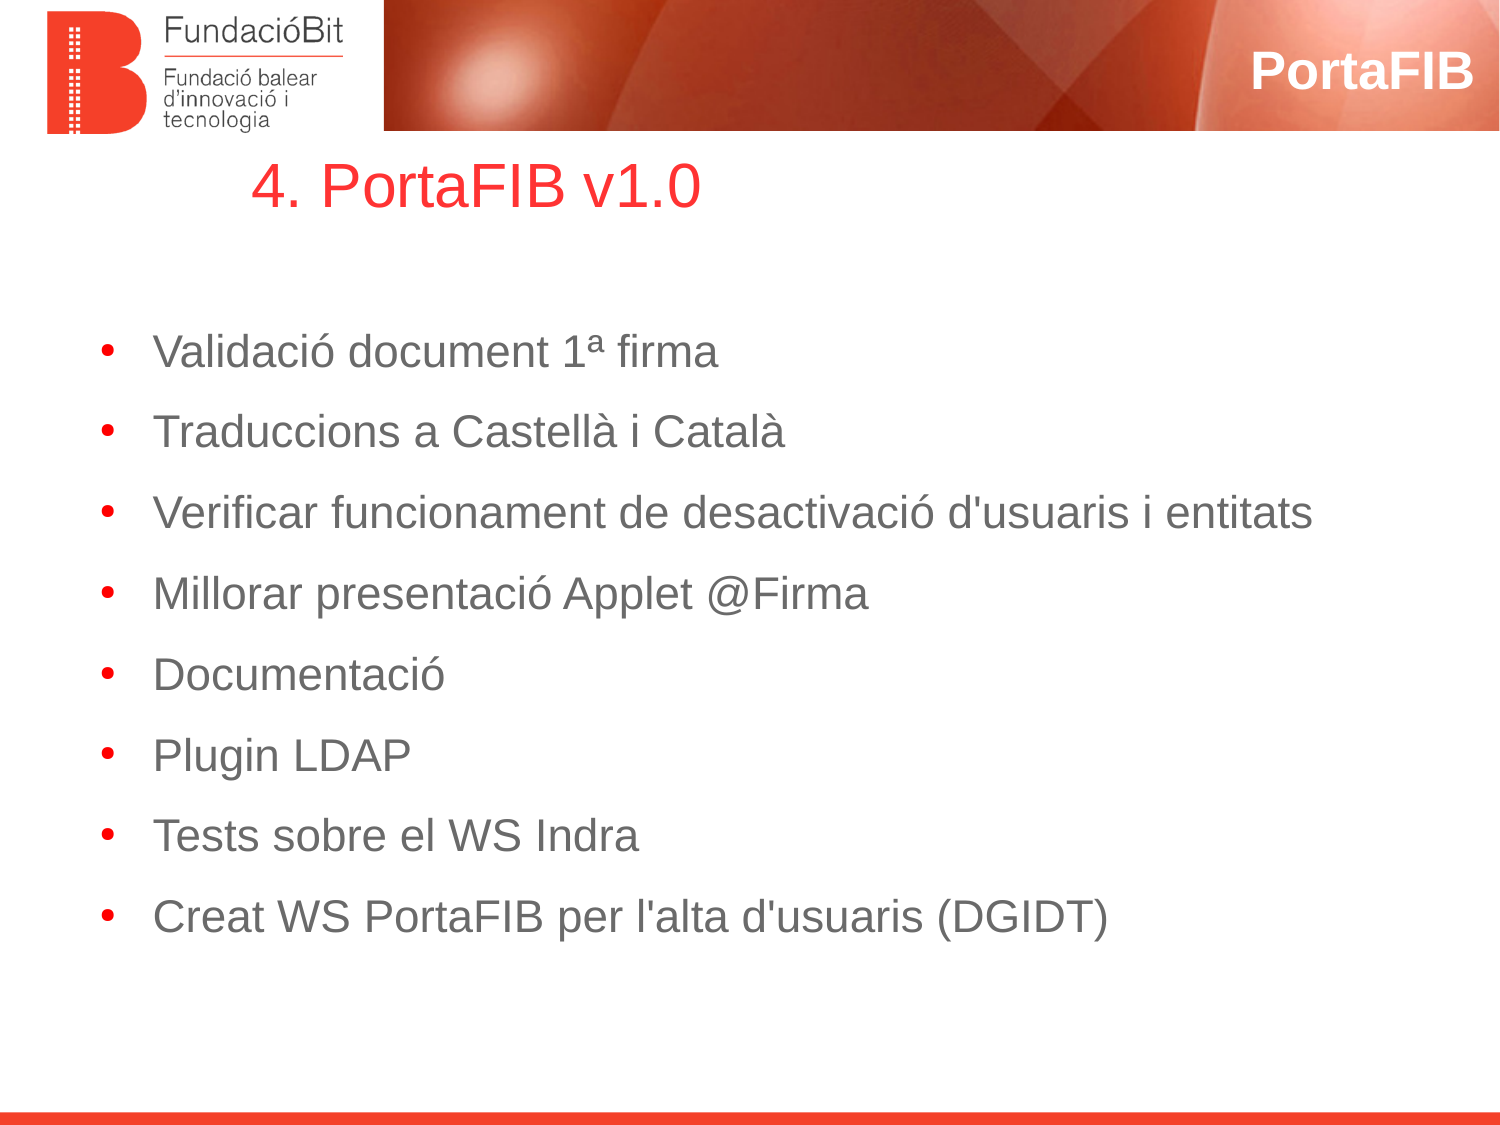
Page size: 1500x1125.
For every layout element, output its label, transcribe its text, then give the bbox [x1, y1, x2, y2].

picture [47, 11, 343, 134]
title PortaFIB [324, 19, 1477, 123]
picture [383, 0, 1500, 131]
text_box 4. PortaFIB v1.0 [78, 150, 1300, 226]
text_box Validació document 1ª firma Traduccions a Castellà i Català Verificar funcionament de desactivació d'usuaris i entitats Millorar presentació Applet @Firma Documentació Plugin LDAP Tests sobre el WS Indra Creat WS PortaFIB per l'alta d'usuaris (DGIDT) [81, 244, 1440, 941]
